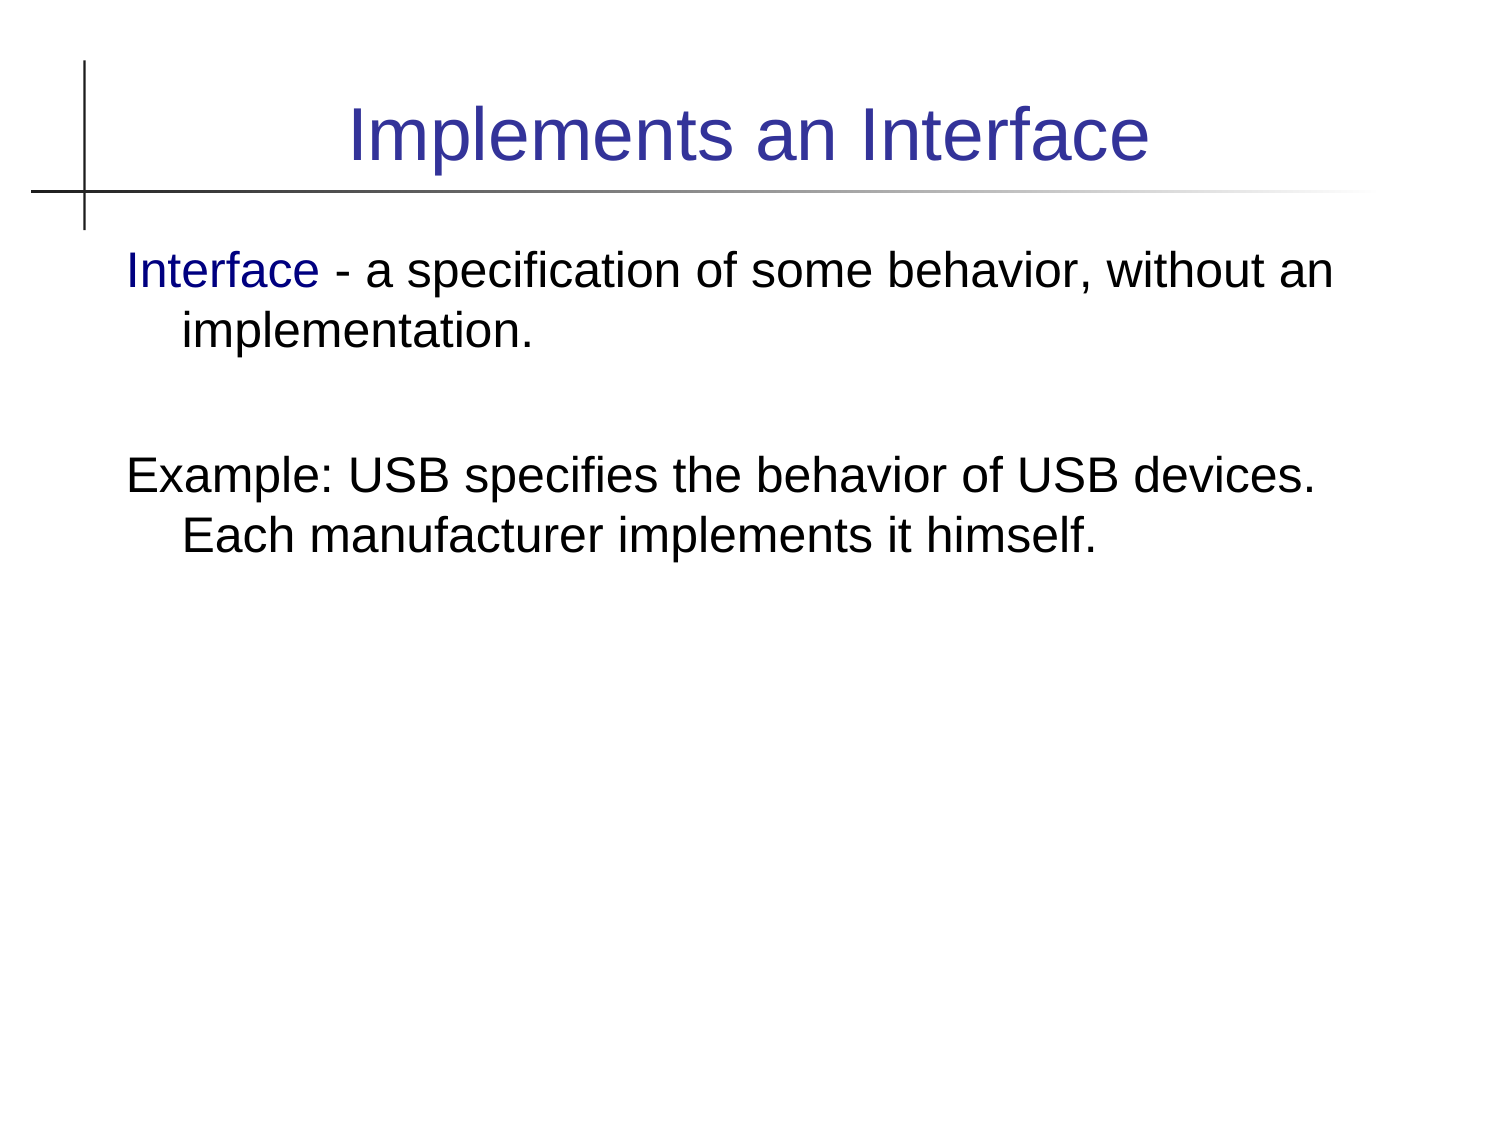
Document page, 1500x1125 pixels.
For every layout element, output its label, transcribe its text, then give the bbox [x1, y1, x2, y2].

list Interface - a specification of some behavior, without an implementation. Example: USB specifies the behavior of USB devices. Each manufacturer implements it himself. [110, 229, 1410, 961]
title Implements an Interface [100, 42, 1399, 184]
